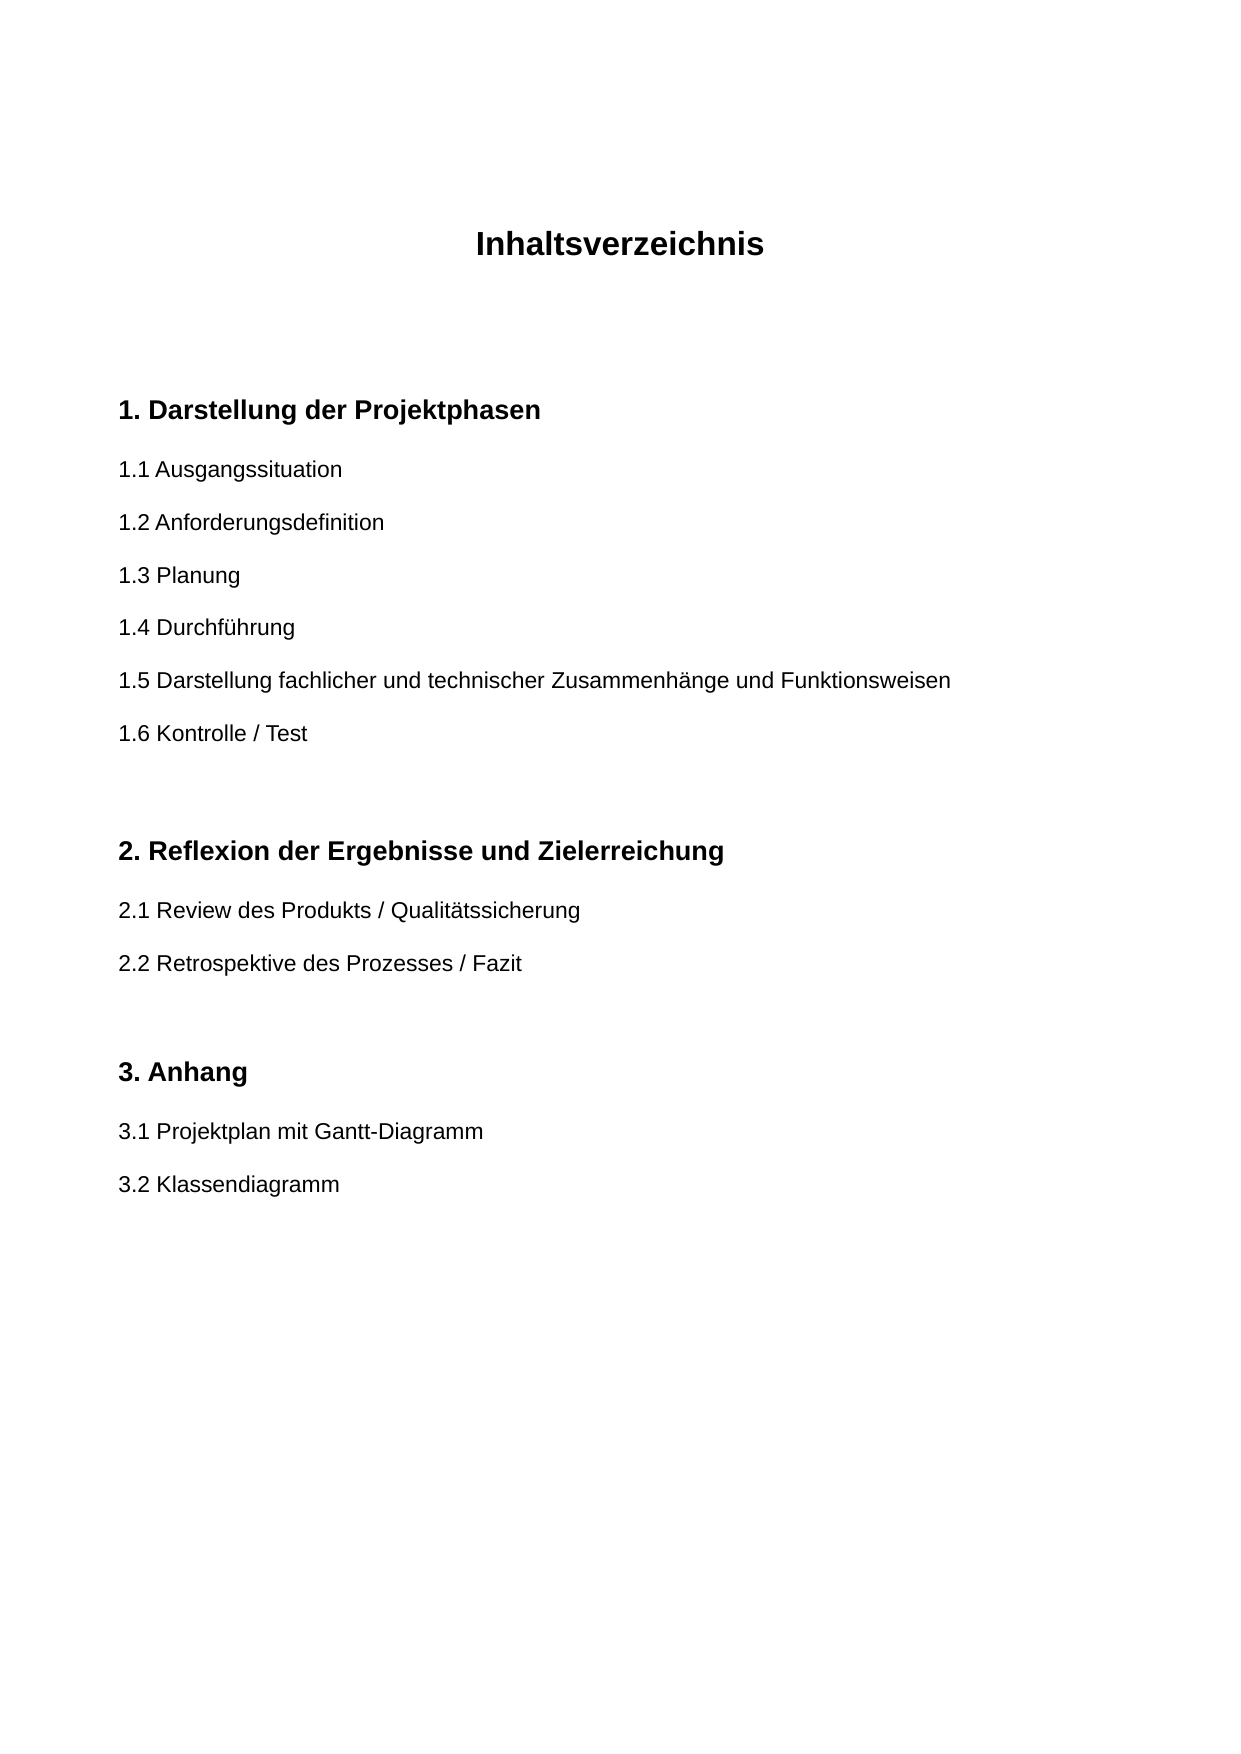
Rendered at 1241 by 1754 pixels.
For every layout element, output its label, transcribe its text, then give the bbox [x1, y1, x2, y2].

text 2. Reflexion der Ergebnisse und Zielerreichung [118, 835, 1122, 866]
text 1.5 Darstellung fachlicher und technischer Zusammenhänge und Funktionsweisen [118, 667, 1122, 693]
text 1.6 Kontrolle / Test [118, 720, 1122, 746]
text 1. Darstellung der Projektphasen [118, 394, 1122, 425]
text 3.2 Klassendiagramm [118, 1171, 1122, 1197]
text 1.2 Anforderungsdefinition [118, 509, 1122, 535]
text 1.4 Durchführung [118, 614, 1122, 641]
text 2.2 Retrospektive des Prozesses / Fazit [118, 950, 1122, 977]
text 2.1 Review des Produkts / Qualitätssicherung [118, 897, 1122, 924]
text 1.3 Planung [118, 562, 1122, 588]
text 3. Anhang [118, 1056, 1122, 1087]
text 1.1 Ausgangssituation [118, 456, 1122, 483]
text Inhaltsverzeichnis [118, 223, 1122, 262]
text 3.1 Projektplan mit Gantt-Diagramm [118, 1118, 1122, 1144]
